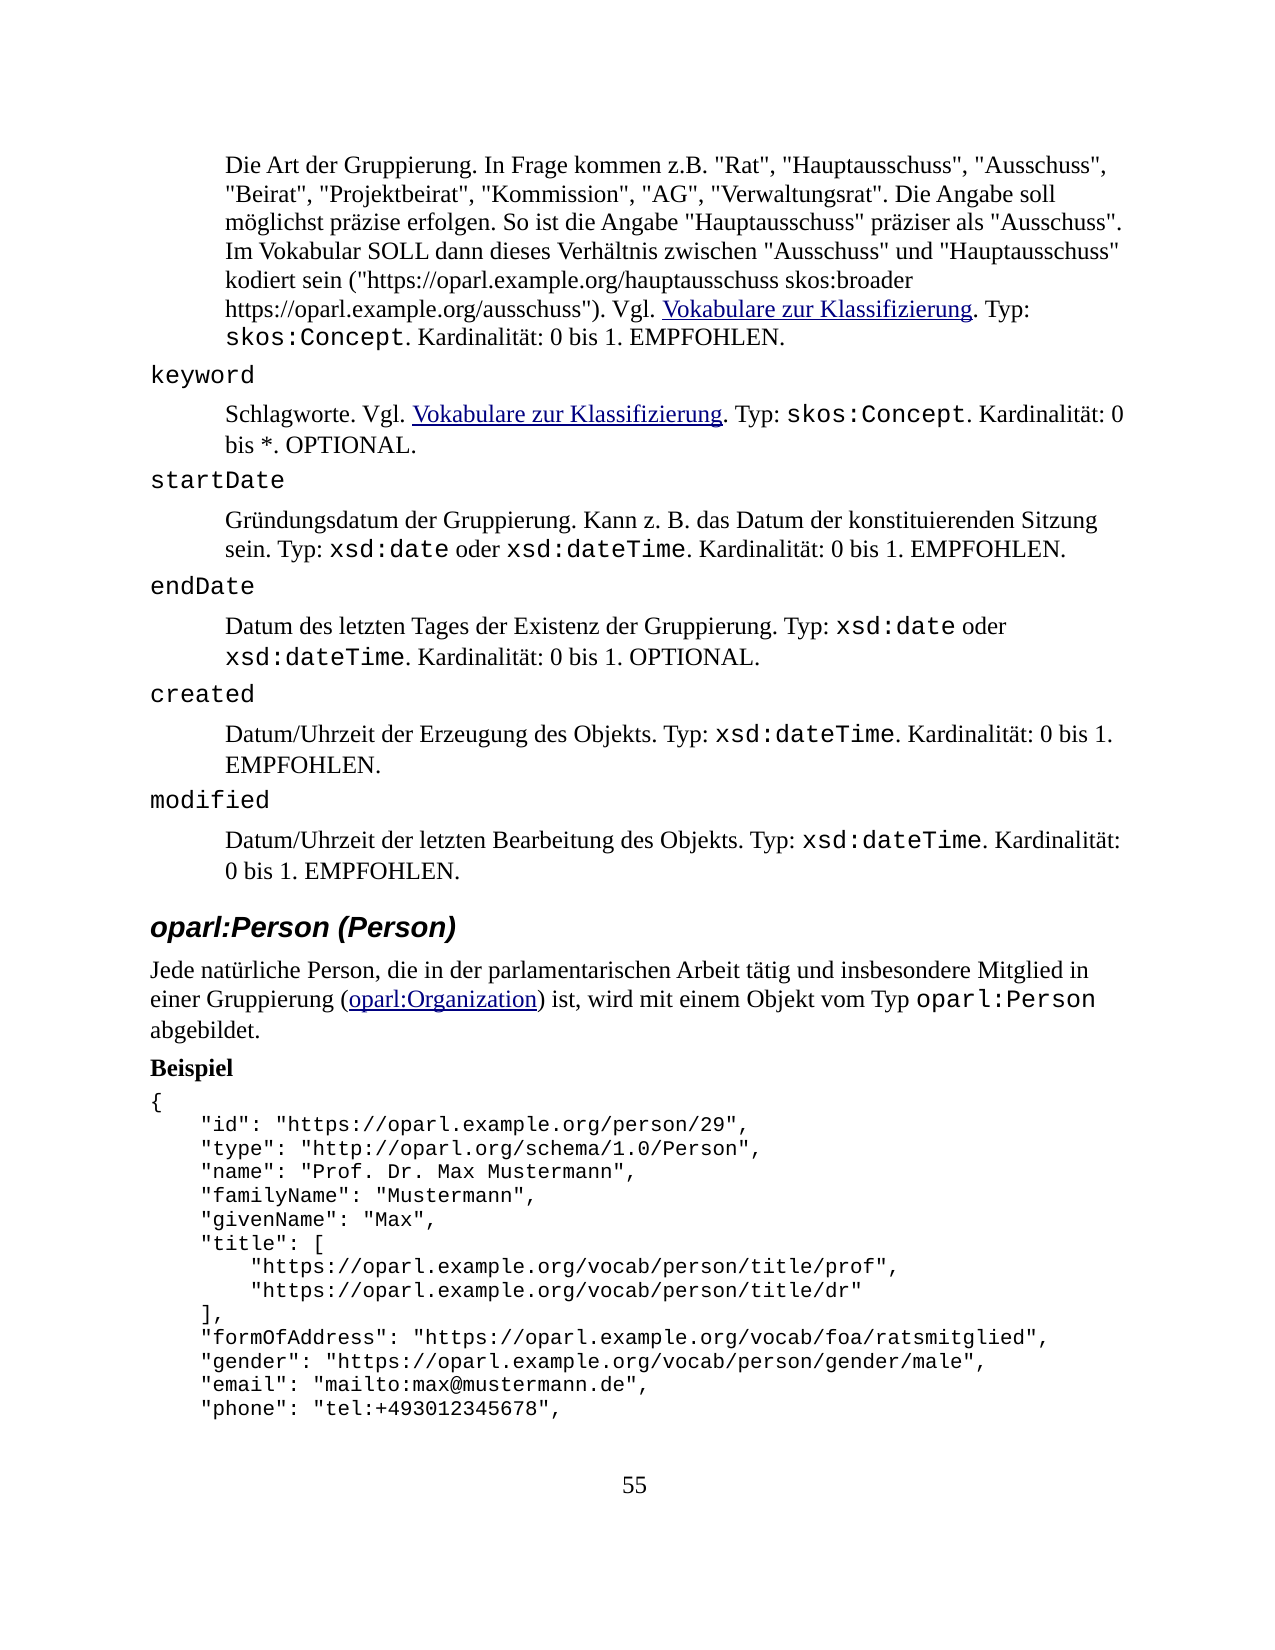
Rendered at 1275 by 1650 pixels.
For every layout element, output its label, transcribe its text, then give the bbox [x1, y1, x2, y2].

text Datum/Uhrzeit der Erzeugung des Objekts. Typ: xsd:dateTime. Kardinalität: 0 bis 1. EMPFOHLEN. [225, 719, 1125, 779]
text "title": [ [150, 1232, 1125, 1256]
subtitle oparl:Person (Person) [150, 909, 1125, 943]
text endDate [150, 574, 1125, 602]
text Datum/Uhrzeit der letzten Bearbeitung des Objekts. Typ: xsd:dateTime. Kardinalität: 0 bis 1. EMPFOHLEN. [225, 825, 1125, 884]
text Beispiel [150, 1053, 1125, 1082]
text "givenName": "Max", [150, 1209, 1125, 1232]
text "gender": "https://oparl.example.org/vocab/person/gender/male", [150, 1351, 1125, 1374]
text "phone": "tel:+493012345678", [150, 1398, 1125, 1422]
text "id": "https://oparl.example.org/person/29", [150, 1114, 1125, 1138]
text Die Art der Gruppierung. In Frage kommen z.B. "Rat", "Hauptausschuss", "Ausschuss", "Beirat", "Projektbeirat", "Kommission", "AG", "Verwaltungsrat". Die Angabe soll möglichst präzise erfolgen. So ist die Angabe "Hauptausschuss" präziser als "Ausschuss". Im Vokabular SOLL dann dieses Verhältnis zwischen "Ausschuss" und "Hauptausschuss" kodiert sein ("https://oparl.example.org/hauptausschuss skos:broader https://oparl.example.org/ausschuss"). Vgl. Vokabulare zur Klassifizierung. Typ: skos:Concept. Kardinalität: 0 bis 1. EMPFOHLEN. [225, 150, 1125, 353]
text "https://oparl.example.org/vocab/person/title/dr" [150, 1280, 1125, 1303]
text "name": "Prof. Dr. Max Mustermann", [150, 1162, 1125, 1185]
text created [150, 682, 1125, 710]
text startDate [150, 468, 1125, 496]
text { [150, 1091, 1125, 1114]
text modified [150, 788, 1125, 816]
text "formOfAddress": "https://oparl.example.org/vocab/foa/ratsmitglied", [150, 1327, 1125, 1351]
text "email": "mailto:max@mustermann.de", [150, 1374, 1125, 1398]
text Schlagworte. Vgl. Vokabulare zur Klassifizierung. Typ: skos:Concept. Kardinalität: 0 bis *. OPTIONAL. [225, 399, 1125, 459]
text ], [150, 1303, 1125, 1327]
text keyword [150, 362, 1125, 391]
text Gründungsdatum der Gruppierung. Kann z. B. das Datum der konstituierenden Sitzung sein. Typ: xsd:date oder xsd:dateTime. Kardinalität: 0 bis 1. EMPFOHLEN. [225, 505, 1125, 565]
text "https://oparl.example.org/vocab/person/title/prof", [150, 1256, 1125, 1280]
text Datum des letzten Tages der Existenz der Gruppierung. Typ: xsd:date oder xsd:dateTime. Kardinalität: 0 bis 1. OPTIONAL. [225, 611, 1125, 673]
text "type": "http://oparl.org/schema/1.0/Person", [150, 1138, 1125, 1162]
text Jede natürliche Person, die in der parlamentarischen Arbeit tätig und insbesondere Mitglied in einer Gruppierung (oparl:Organization) ist, wird mit einem Objekt vom Typ oparl:Person abgebildet. [150, 956, 1125, 1044]
text "familyName": "Mustermann", [150, 1185, 1125, 1209]
